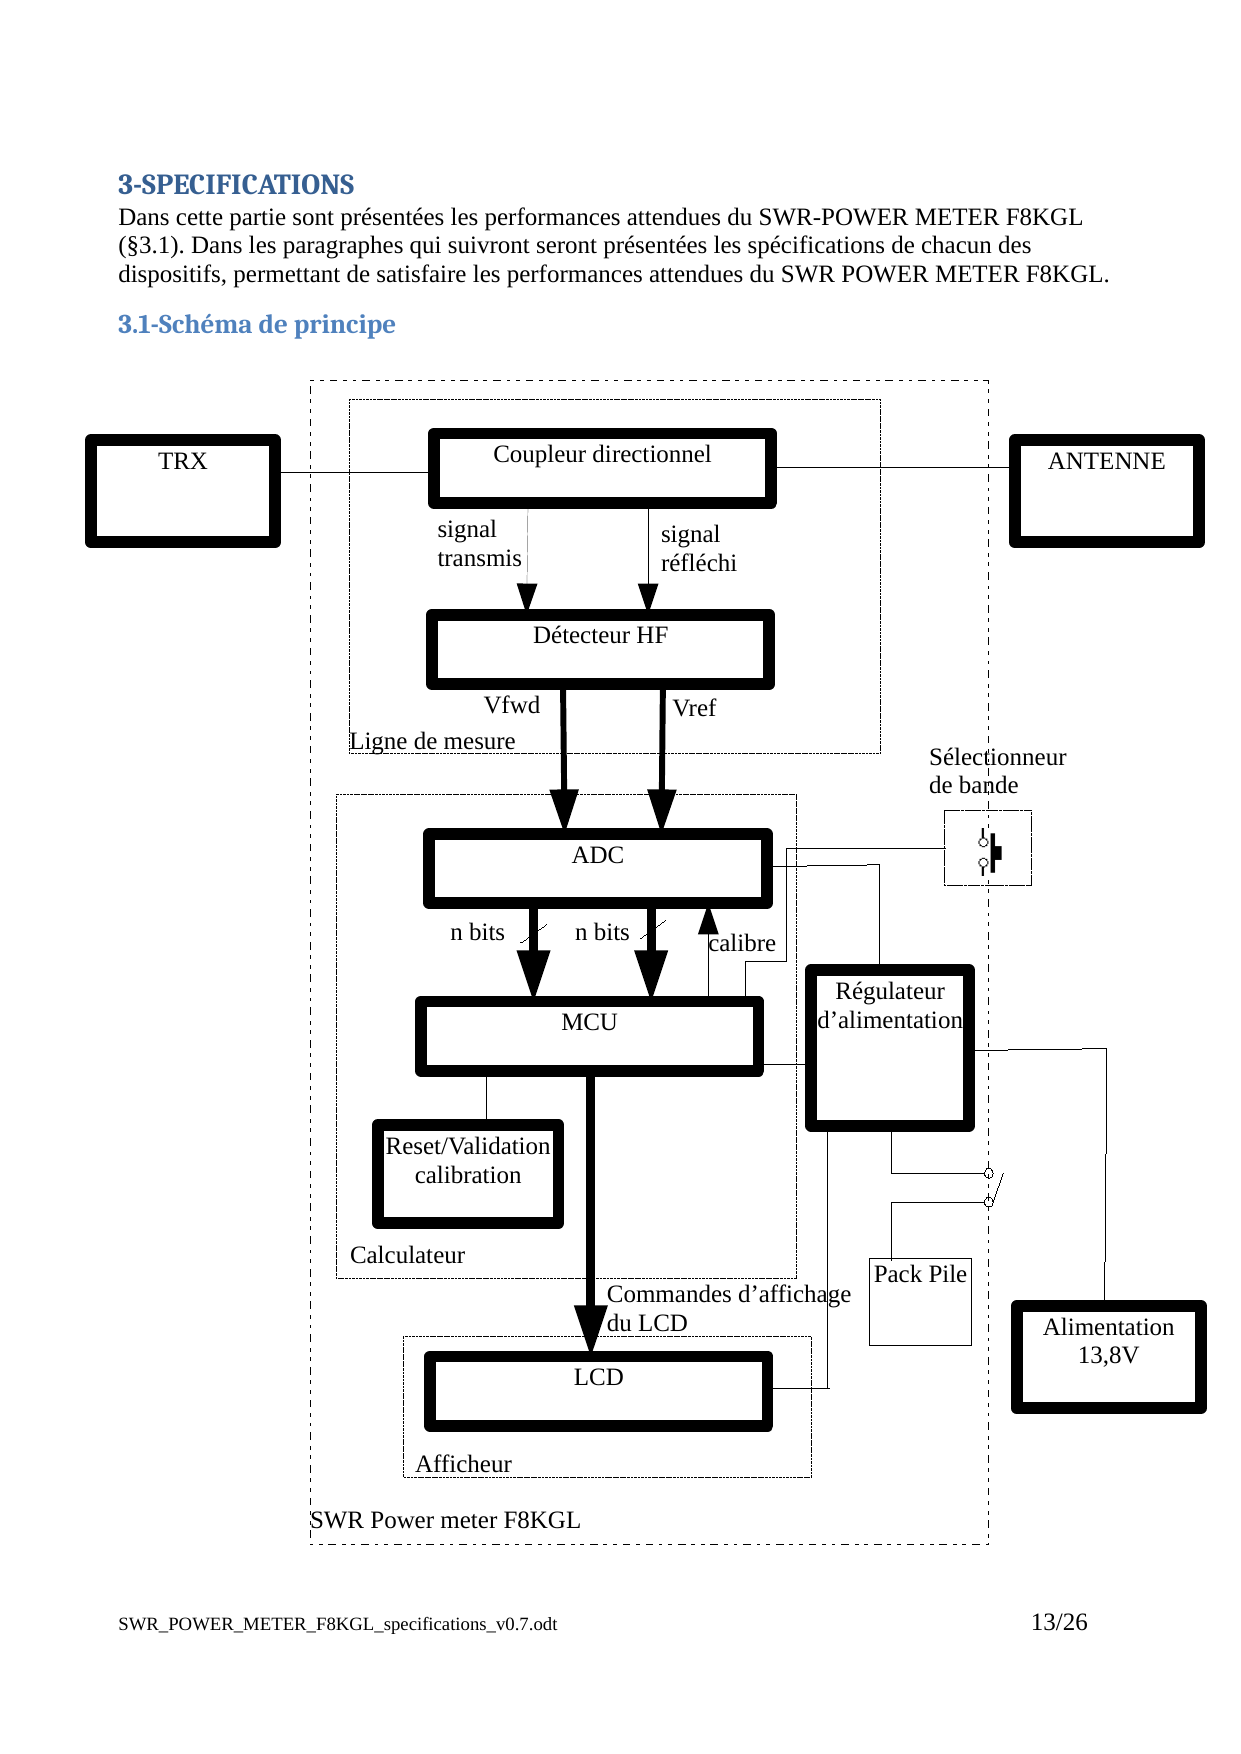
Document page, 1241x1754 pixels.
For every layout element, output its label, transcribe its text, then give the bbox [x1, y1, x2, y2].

picture [973, 828, 1005, 876]
subtitle 3-SPECIFICATIONS [118, 168, 1122, 202]
subtitle 3.1-Schéma de principe [118, 309, 1122, 340]
text Dans cette partie sont présentées les performances attendues du SWR-POWER METER F8KGL (§3.1). Dans les paragraphes qui suivront seront présentées les spécifications de chacun des dispositifs, permettant de satisfaire les performances attendues du SWR POWER METER F8KGL. [118, 202, 1122, 288]
